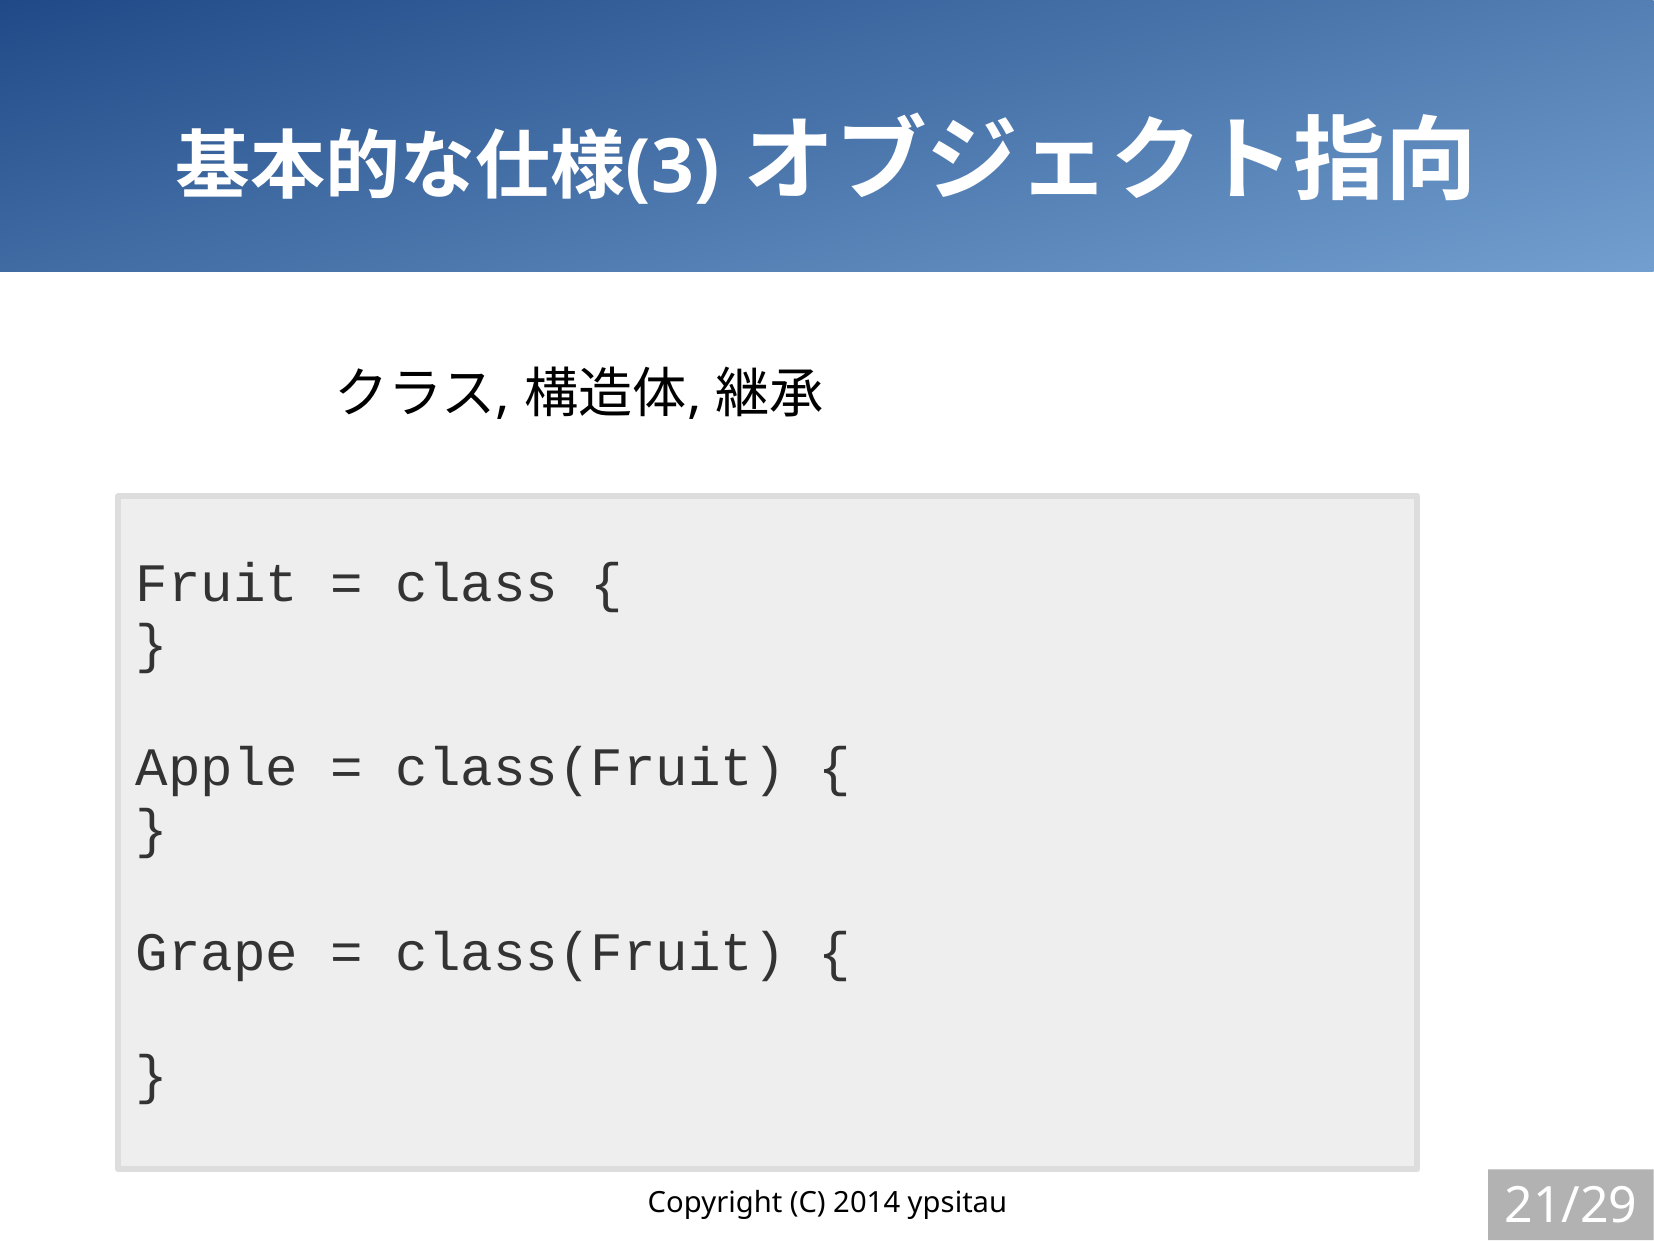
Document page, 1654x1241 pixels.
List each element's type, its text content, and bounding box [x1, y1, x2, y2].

title 基本的な仕様(3) オブジェクト指向 [82, 49, 1571, 257]
text_box Fruit = class { } Apple = class(Fruit) { } Grape = class(Fruit) { } [118, 496, 1418, 1170]
text_box クラス, 構造体, 継承 [319, 342, 836, 440]
